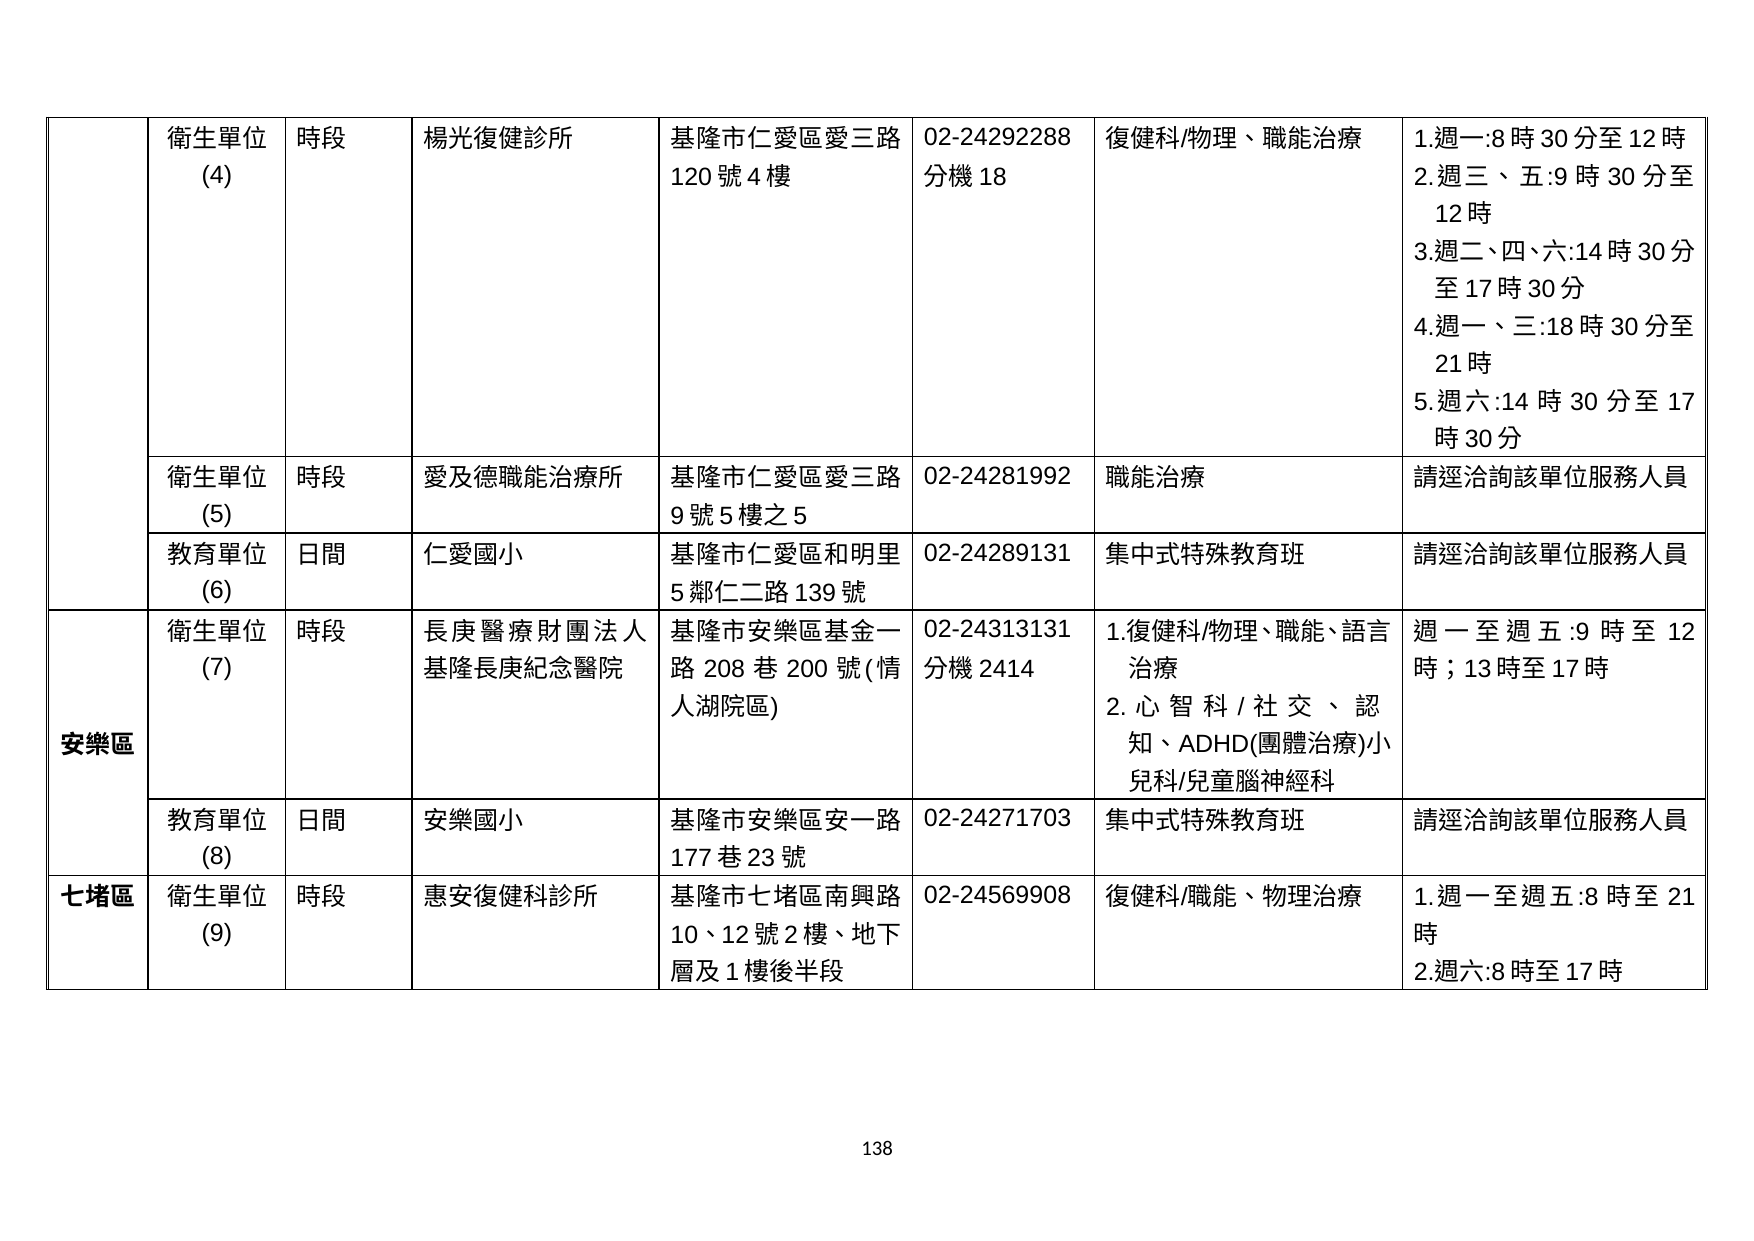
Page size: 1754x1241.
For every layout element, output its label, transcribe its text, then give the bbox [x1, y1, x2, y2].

table_cell 集中式特殊教育班 [1095, 800, 1402, 874]
table_cell 基隆市七堵區南興路10、12號2樓、地下層及1樓後半段 [660, 876, 912, 988]
table_cell 基隆市安樂區基金一路208巷200號(情人湖院區) [660, 611, 912, 798]
table_cell 週一至週五:9時至12時；13時至17時 [1403, 611, 1705, 798]
table_cell 基隆市安樂區安一路177巷23 號 [660, 800, 912, 874]
table_cell 惠安復健科診所 [413, 876, 658, 988]
table_cell 教育單位(8) [149, 800, 285, 874]
table_cell 時段 [286, 457, 411, 532]
table_cell 基隆市仁愛區愛三路120號4樓 [660, 118, 912, 456]
table_cell 1.週一:8時30分至12時 2.週三、五:9時30分至12時 3.週二、四、六:14時30分至17時30分 4.週一、三:18時30分至21時 5.週六:14時30分至17時30分 [1403, 118, 1705, 456]
table_cell 02-24289131 [913, 534, 1094, 609]
table_cell 愛及德職能治療所 [413, 457, 658, 532]
table_cell 安樂區 [49, 611, 147, 874]
table_cell 衛生單位(7) [149, 611, 285, 798]
table_cell 02-24271703 [913, 800, 1094, 874]
table_cell 請逕洽詢該單位服務人員 [1403, 457, 1705, 532]
table_cell 時段 [286, 118, 411, 456]
table_cell 衛生單位(5) [149, 457, 285, 532]
table_cell 楊光復健診所 [413, 118, 658, 456]
table_cell 時段 [286, 876, 411, 988]
table_cell 02-24281992 [913, 457, 1094, 532]
table_cell 請逕洽詢該單位服務人員 [1403, 534, 1705, 609]
table_cell 日間 [286, 534, 411, 609]
table_cell 安樂國小 [413, 800, 658, 874]
table_cell 日間 [286, 800, 411, 874]
table_cell 教育單位(6) [149, 534, 285, 609]
table_cell 1.復健科/物理、職能、語言治療 2.心智科/社交、認知、ADHD(團體治療)小兒科/兒童腦神經科 [1095, 611, 1402, 798]
table_cell 時段 [286, 611, 411, 798]
table_cell 復健科/職能、物理治療 [1095, 876, 1402, 988]
table_cell 基隆市仁愛區愛三路9號5樓之5 [660, 457, 912, 532]
table_cell 02-24313131 分機2414 [913, 611, 1094, 798]
table_cell 集中式特殊教育班 [1095, 534, 1402, 609]
table_cell 基隆市仁愛區和明里5鄰仁二路139號 [660, 534, 912, 609]
table_cell 長庚醫療財團法人基隆長庚紀念醫院 [413, 611, 658, 798]
table_cell 復健科/物理、職能治療 [1095, 118, 1402, 456]
table_cell 職能治療 [1095, 457, 1402, 532]
table_cell 衛生單位(4) [149, 118, 285, 456]
table_cell 請逕洽詢該單位服務人員 [1403, 800, 1705, 874]
table_cell 仁愛國小 [413, 534, 658, 609]
table_cell 衛生單位(9) [149, 876, 285, 988]
table_cell 七堵區 [49, 876, 147, 988]
table_cell 02-24292288 分機18 [913, 118, 1094, 456]
table_cell 1.週一至週五:8時至21時 2.週六:8時至17時 [1403, 876, 1705, 988]
table_cell 02-24569908 [913, 876, 1094, 988]
table_cell [49, 118, 147, 609]
